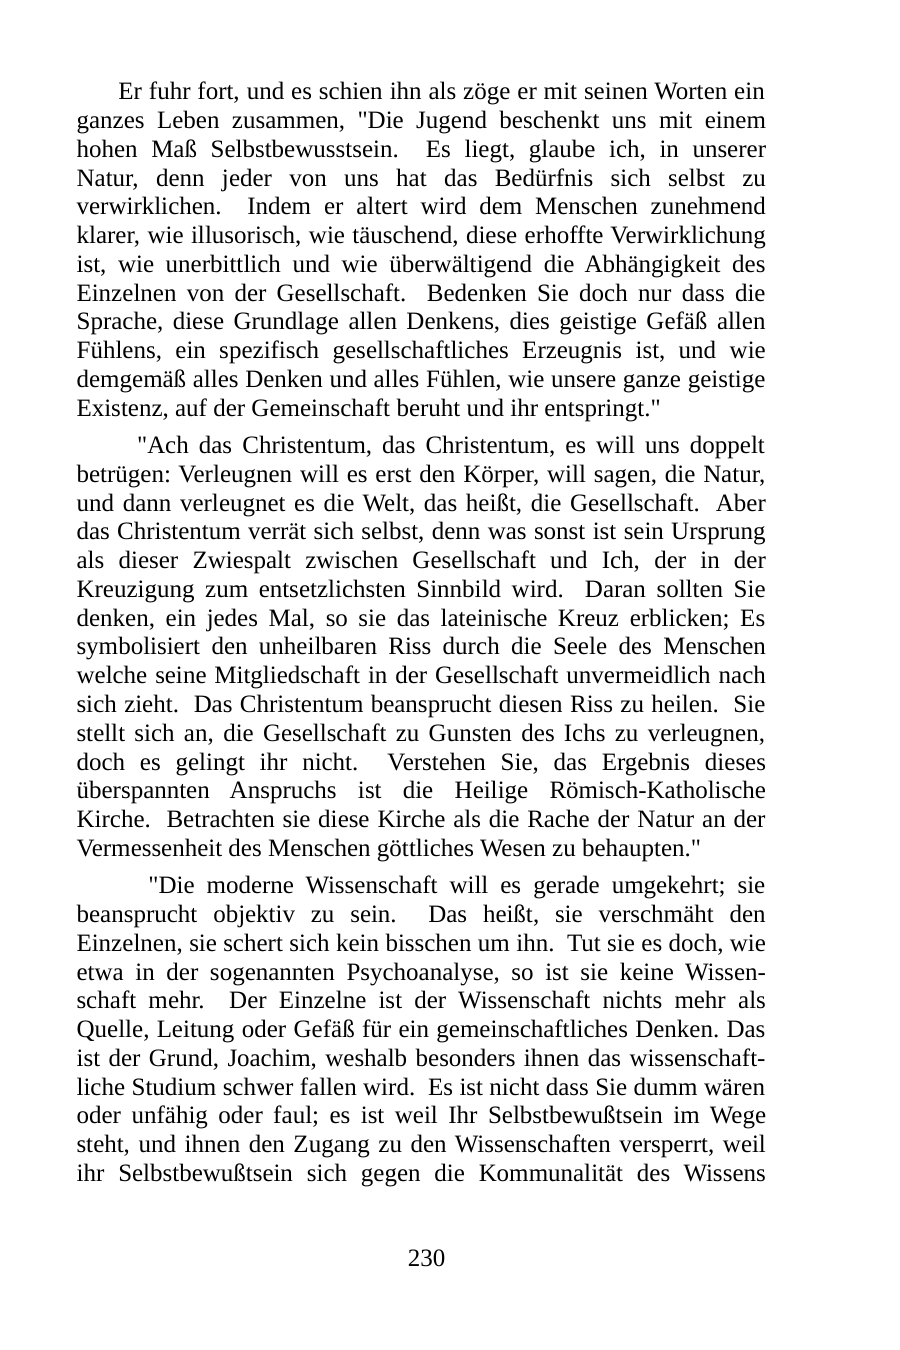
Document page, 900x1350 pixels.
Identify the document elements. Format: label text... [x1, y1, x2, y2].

text "Die moderne Wissenschaft will es gerade umgekehrt; sie beansprucht objektiv zu sein. Das heißt, sie verschmäht den Einzelnen, sie schert sich kein bisschen um ihn. Tut sie es doch, wie etwa in der sogenannten Psychoanalyse, so ist sie keine Wissen-schaft mehr. Der Einzelne ist der Wissenschaft nichts mehr als Quelle, Leitung oder Gefäß für ein gemeinschaftliches Denken. Das ist der Grund, Joachim, weshalb besonders ihnen das wissenschaft-liche Studium schwer fallen wird. Es ist nicht dass Sie dumm wären oder unfähig oder faul; es ist weil Ihr Selbstbewußtsein im Wege steht, und ihnen den Zugang zu den Wissenschaften versperrt, weil ihr Selbstbewußtsein sich gegen die Kommunalität des Wissens [76, 871, 766, 1187]
text Er fuhr fort, und es schien ihn als zöge er mit seinen Worten ein ganzes Leben zusammen, "Die Jugend beschenkt uns mit einem hohen Maß Selbstbewusstsein. Es liegt, glaube ich, in unserer Natur, denn jeder von uns hat das Bedürfnis sich selbst zu verwirklichen. Indem er altert wird dem Menschen zunehmend klarer, wie illusorisch, wie täuschend, diese erhoffte Verwirklichung ist, wie unerbittlich und wie überwältigend die Abhängigkeit des Einzelnen von der Gesellschaft. Bedenken Sie doch nur dass die Sprache, diese Grundlage allen Denkens, dies geistige Gefäß allen Fühlens, ein spezifisch gesellschaftliches Erzeugnis ist, und wie demgemäß alles Denken und alles Fühlen, wie unsere ganze geistige Existenz, auf der Gemeinschaft beruht und ihr entspringt." [76, 76, 766, 421]
text "Ach das Christentum, das Christentum, es will uns doppelt betrügen: Verleugnen will es erst den Körper, will sagen, die Natur, und dann verleugnet es die Welt, das heißt, die Gesellschaft. Aber das Christentum verrät sich selbst, denn was sonst ist sein Ursprung als dieser Zwiespalt zwischen Gesellschaft und Ich, der in der Kreuzigung zum entsetzlichsten Sinnbild wird. Daran sollten Sie denken, ein jedes Mal, so sie das lateinische Kreuz erblicken; Es symbolisiert den unheilbaren Riss durch die Seele des Menschen welche seine Mitgliedschaft in der Gesellschaft unvermeidlich nach sich zieht. Das Christentum beansprucht diesen Riss zu heilen. Sie stellt sich an, die Gesellschaft zu Gunsten des Ichs zu verleugnen, doch es gelingt ihr nicht. Verstehen Sie, das Ergebnis dieses überspannten Anspruchs ist die Heilige Römisch-Katholische Kirche. Betrachten sie diese Kirche als die Rache der Natur an der Vermessenheit des Menschen göttliches Wesen zu behaupten." [76, 430, 766, 862]
